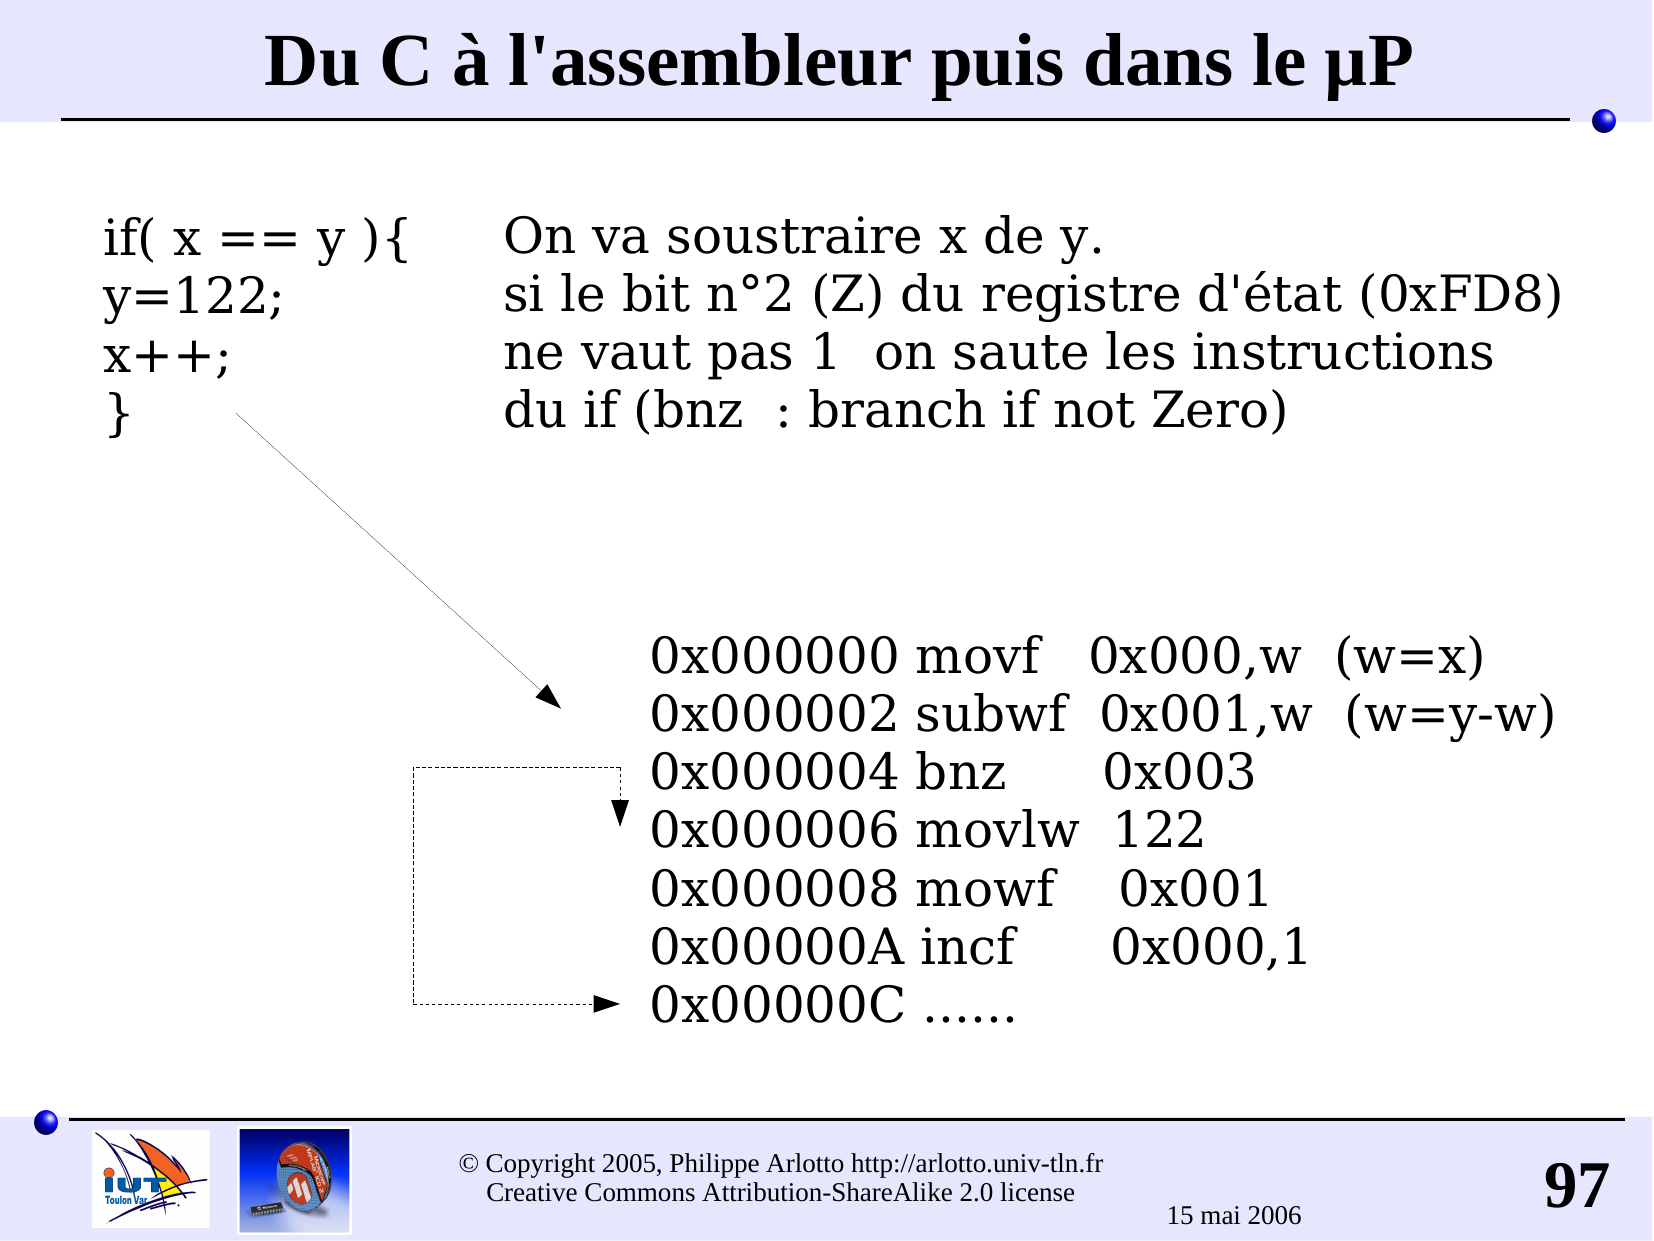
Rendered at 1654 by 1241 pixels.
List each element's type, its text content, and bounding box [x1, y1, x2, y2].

text_box 0x000000 movf 0x000,w (w=x) 0x000002 subwf 0x001,w (w=y-w) 0x000004 bnz 0x003 0x000006 movlw 122 0x000008 mowf 0x001 0x00000A incf 0x000,1 0x00000C ...... [649, 626, 1558, 1035]
title Du C à l'assembleur puis dans le µP [95, 14, 1585, 107]
text_box On va soustraire x de y. si le bit n°2 (Z) du registre d'état (0xFD8) ne vaut pas 1 on saute les instructions du if (bnz : branch if not Zero) [503, 206, 1565, 440]
picture [237, 1126, 352, 1235]
text_box if( x == y ){ y=122; x++; } [103, 209, 414, 443]
